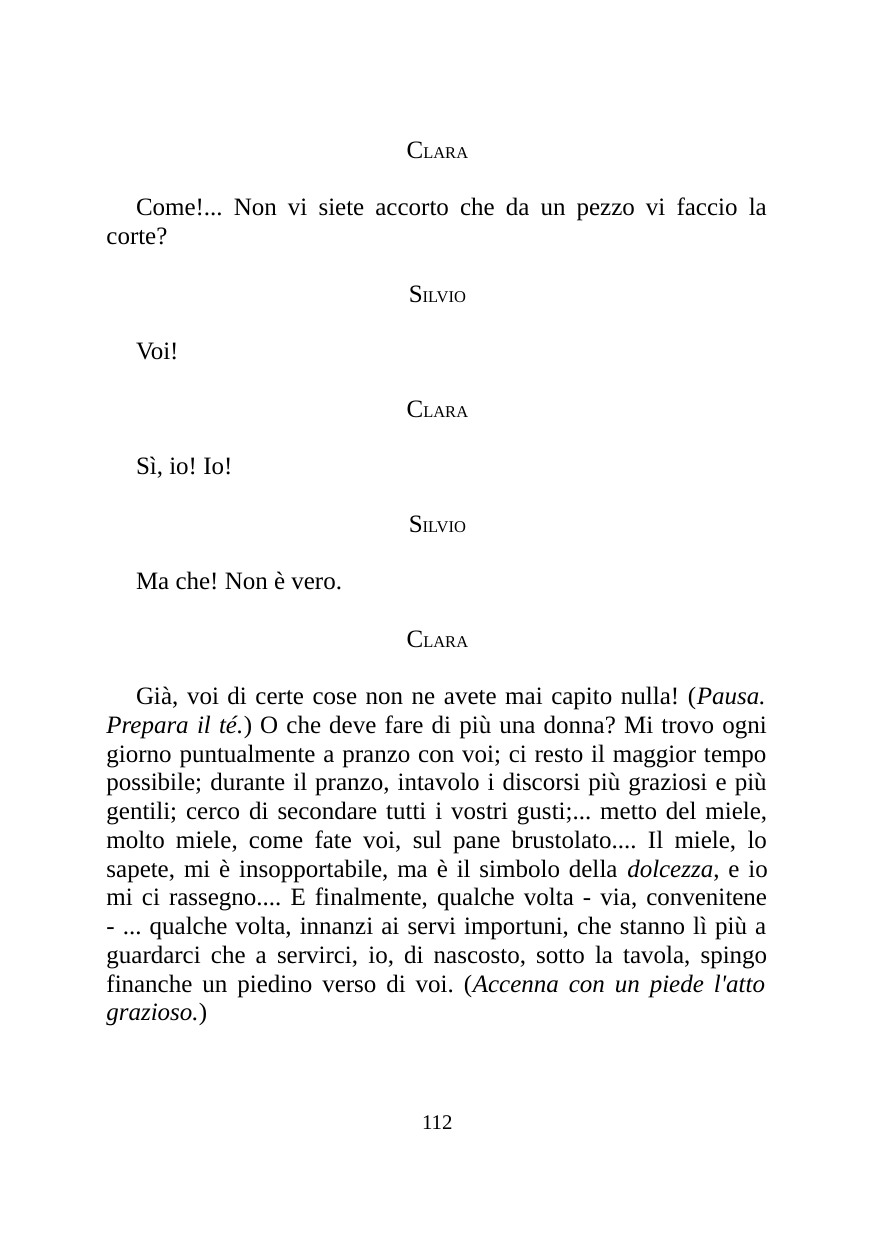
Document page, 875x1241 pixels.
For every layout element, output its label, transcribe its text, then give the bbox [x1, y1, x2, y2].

text Clara [106, 624, 768, 652]
text Sì, io! Io! [106, 451, 768, 480]
text Ma che! Non è vero. [106, 566, 768, 595]
text Clara [106, 394, 768, 422]
text Silvio [106, 509, 768, 537]
text Già, voi di certe cose non ne avete mai capito nulla! (Pausa. Prepara il té.) O che deve fare di più una donna? Mi trovo ogni giorno puntualmente a pranzo con voi; ci resto il maggior tempo possibile; durante il pranzo, intavolo i discorsi più graziosi e più gentili; cerco di secondare tutti i vostri gusti;... metto del miele, molto miele, come fate voi, sul pane brustolato.... Il miele, lo sapete, mi è insopportabile, ma è il simbolo della dolcezza, e io mi ci rassegno.... E finalmente, qualche volta - via, convenitene - ... qualche volta, innanzi ai servi importuni, che stanno lì più a guardarci che a servirci, io, di nascosto, sotto la tavola, spingo finanche un piedino verso di voi. (Accenna con un piede l'atto grazioso.) [106, 681, 768, 1026]
text Silvio [106, 279, 768, 307]
text Clara [106, 135, 768, 164]
text Come!... Non vi siete accorto che da un pezzo vi faccio la corte? [106, 192, 768, 250]
text Voi! [106, 336, 768, 365]
